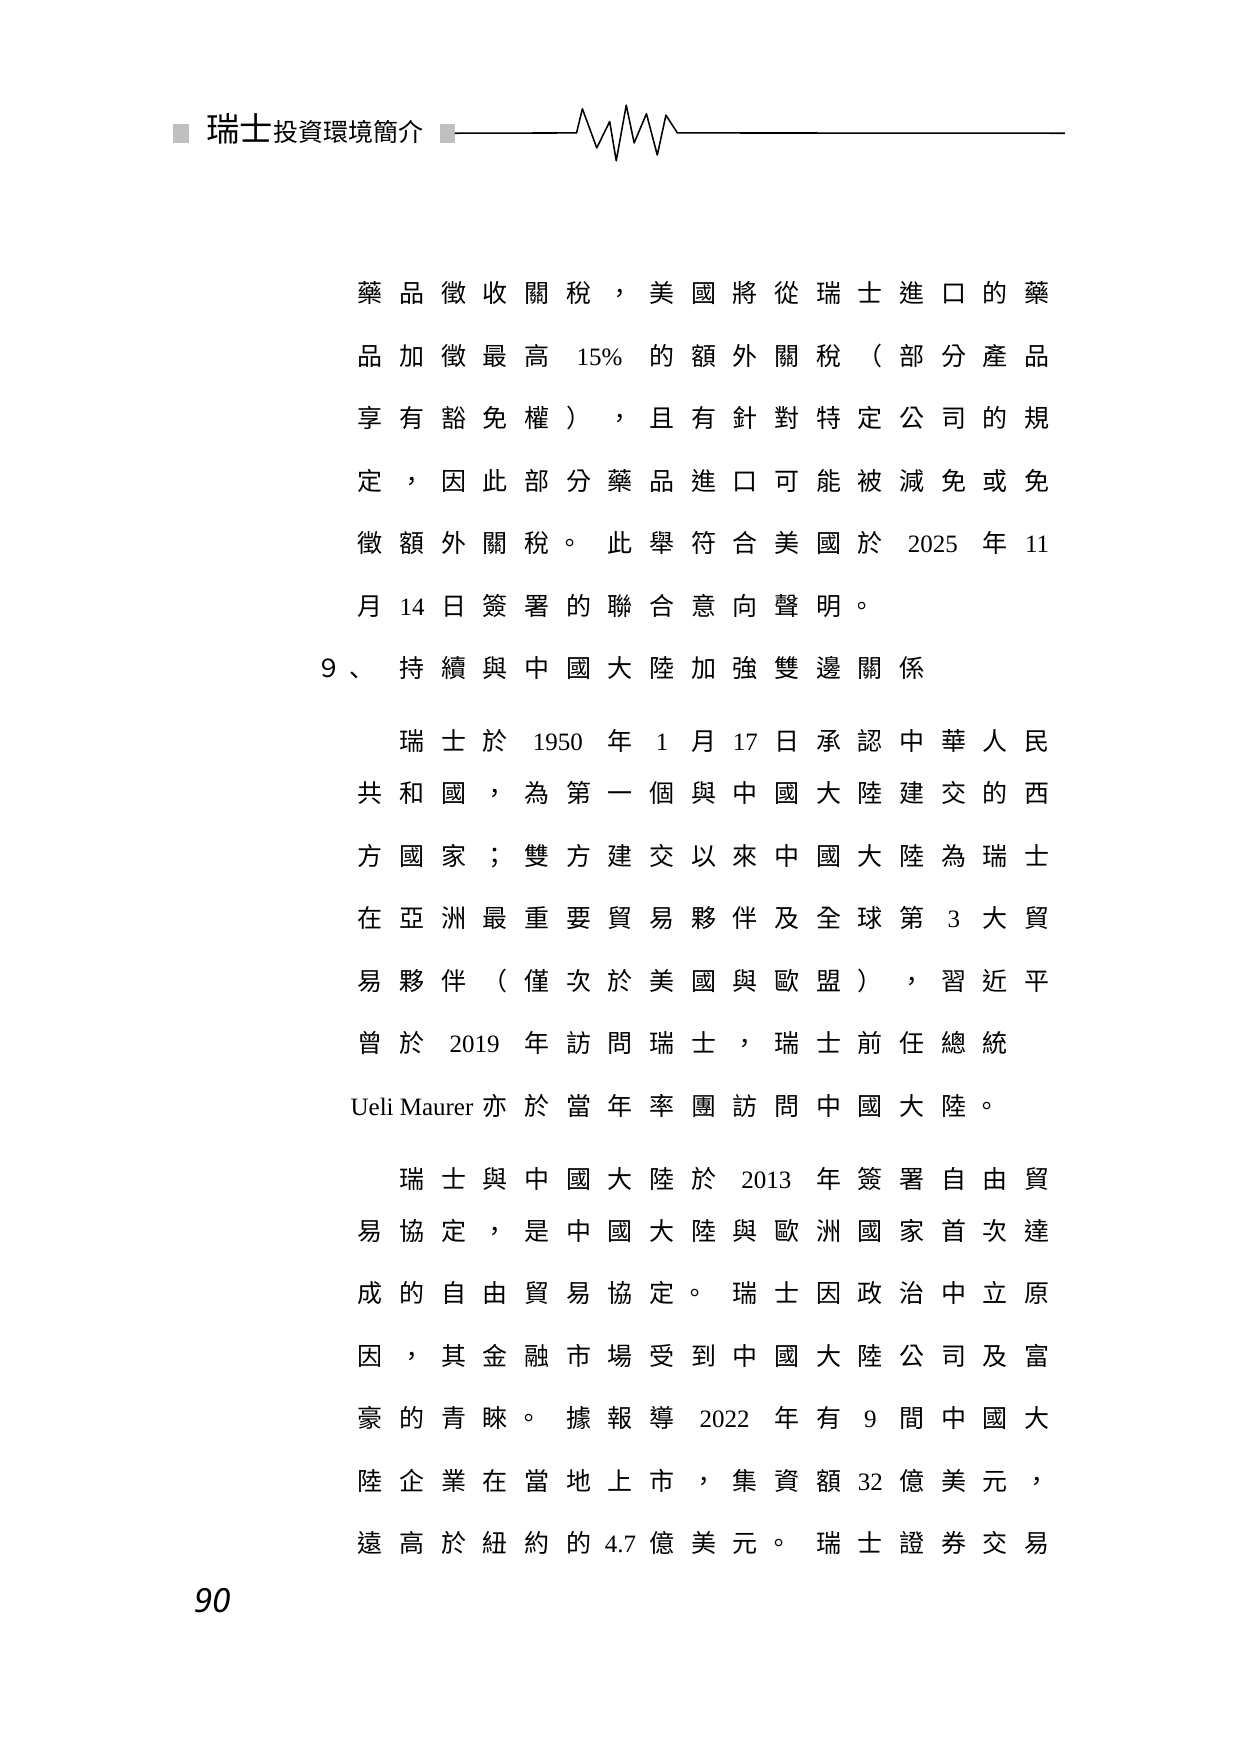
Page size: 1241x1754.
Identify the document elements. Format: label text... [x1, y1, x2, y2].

text 瑞士於1950年1月17日承認中華人民共和國，為第一個與中國大陸建交的西方國家；雙方建交以來中國大陸為瑞士在亞洲最重要貿易夥伴及全球第3大貿易夥伴（僅次於美國與歐盟），習近平曾於2019年訪問瑞士，瑞士前任總統Ueli Maurer亦於當年率團訪問中國大陸。 [330, 688, 1058, 1125]
text ９、持續與中國大陸加強雙邊關係 [281, 625, 1058, 688]
text 瑞士與中國大陸於2013年簽署自由貿易協定，是中國大陸與歐洲國家首次達成的自由貿易協定。瑞士因政治中立原因，其金融市場受到中國大陸公司及富豪的青睞。據報導2022年有9間中國大陸企業在當地上市，集資額32億美元，遠高於紐約的4.7億美元。瑞士證券交易 [330, 1125, 1058, 1563]
text 藥品徵收關稅，美國將從瑞士進口的藥品加徵最高15%的額外關稅（部分產品享有豁免權），且有針對特定公司的規定，因此部分藥品進口可能被減免或免徵額外關稅。此舉符合美國於2025年11月14日簽署的聯合意向聲明。 [330, 250, 1058, 625]
